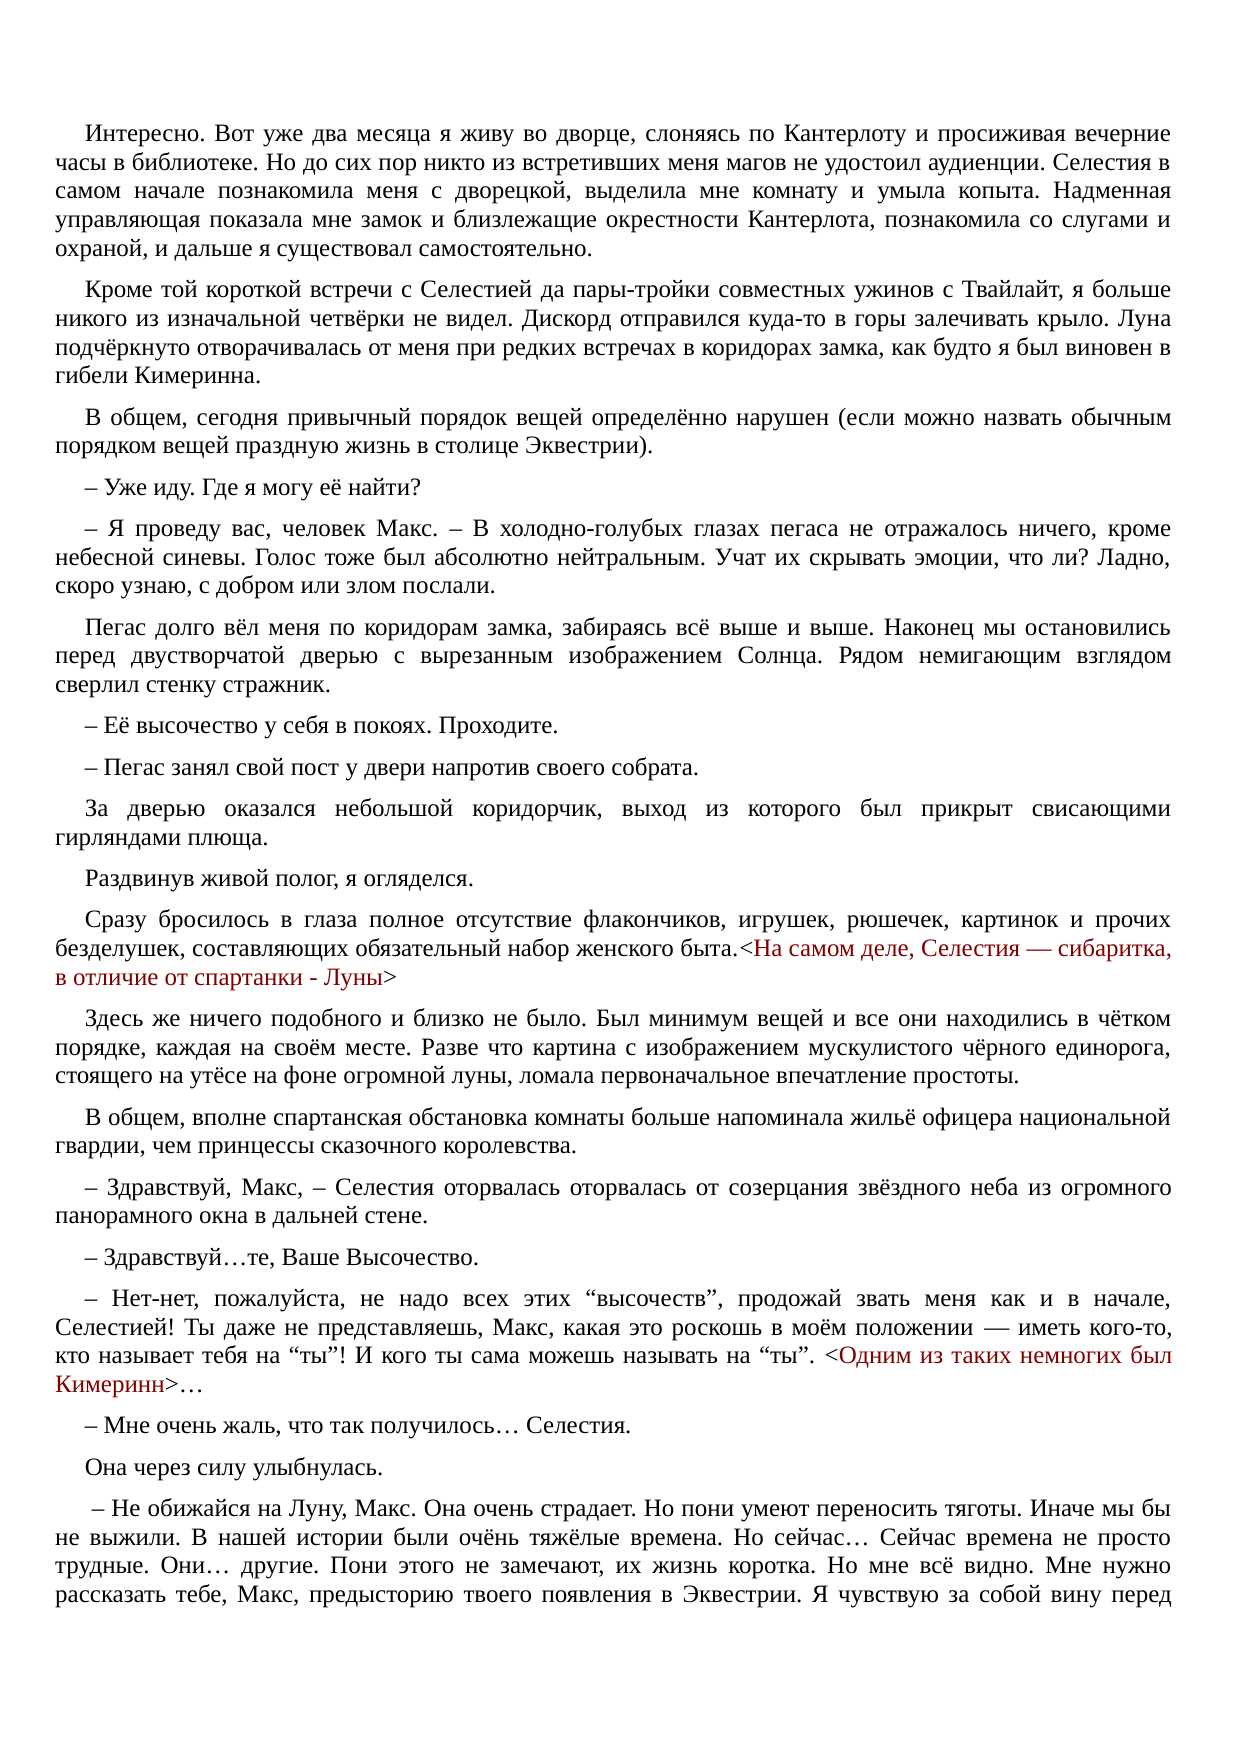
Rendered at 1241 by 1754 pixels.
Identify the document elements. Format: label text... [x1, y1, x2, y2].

text Пегас долго вёл меня по коридорам замка, забираясь всё выше и выше. Наконец мы остановились перед двустворчатой дверью с вырезанным изображением Солнца. Рядом немигающим взглядом сверлил стенку стражник. [55, 612, 1172, 698]
text – Мне очень жаль, что так получилось… Селестия. [55, 1411, 1172, 1439]
text В общем, сегодня привычный порядок вещей определённо нарушен (если можно назвать обычным порядком вещей праздную жизнь в столице Эквестрии). [55, 402, 1172, 459]
text Кроме той короткой встречи с Селестией да пары-тройки совместных ужинов с Твайлайт, я больше никого из изначальной четвёрки не видел. Дискорд отправился куда-то в горы залечивать крыло. Луна подчёркнуто отворачивалась от меня при редких встречах в коридорах замка, как будто я был виновен в гибели Кимеринна. [55, 274, 1172, 389]
text В общем, вполне спартанская обстановка комнаты больше напоминала жильё офицера национальной гвардии, чем принцессы сказочного королевства. [55, 1102, 1172, 1159]
text – Пегас занял свой пост у двери напротив своего собрата. [55, 752, 1172, 781]
text Здесь же ничего подобного и близко не было. Был минимум вещей и все они находились в чётком порядке, каждая на своём месте. Разве что картина с изображением мускулистого чёрного единорога, стоящего на утёсе на фоне огромной луны, ломала первоначальное впечатление простоты. [55, 1003, 1172, 1089]
text Сразу бросилось в глаза полное отсутствие флакончиков, игрушек, рюшечек, картинок и прочих безделушек, составляющих обязательный набор женского быта.<На самом деле, Селестия — сибаритка, в отличие от спартанки - Луны> [55, 904, 1172, 991]
text – Её высочество у себя в покоях. Проходите. [55, 711, 1172, 739]
text – Не обижайся на Луну, Макс. Она очень страдает. Но пони умеют переносить тяготы. Иначе мы бы не выжили. В нашей истории были очёнь тяжёлые времена. Но сейчас… Сейчас времена не просто трудные. Они… другие. Пони этого не замечают, их жизнь коротка. Но мне всё видно. Мне нужно рассказать тебе, Макс, предысторию твоего появления в Эквестрии. Я чувствую за собой вину перед [55, 1493, 1172, 1608]
text За дверью оказался небольшой коридорчик, выход из которого был прикрыт свисающими гирляндами плюща. [55, 793, 1172, 851]
text Она через силу улыбнулась. [55, 1452, 1172, 1481]
text Раздвинув живой полог, я огляделся. [55, 863, 1172, 892]
text – Здравствуй…те, Ваше Высочество. [55, 1242, 1172, 1271]
text Интересно. Вот уже два месяца я живу во дворце, слоняясь по Кантерлоту и просиживая вечерние часы в библиотеке. Но до сих пор никто из встретивших меня магов не удостоил аудиенции. Селестия в самом начале познакомила меня с дворецкой, выделила мне комнату и умыла копыта. Надменная управляющая показала мне замок и близлежащие окрестности Кантерлота, познакомила со слугами и охраной, и дальше я существовал самостоятельно. [55, 118, 1172, 262]
text – Уже иду. Где я могу её найти? [55, 472, 1172, 501]
text – Здравствуй, Макс, – Селестия оторвалась оторвалась от созерцания звёздного неба из огромного панорамного окна в дальней стене. [55, 1172, 1172, 1229]
text – Нет-нет, пожалуйста, не надо всех этих “высочеств”, продожай звать меня как и в начале, Селестией! Ты даже не представляешь, Макс, какая это роскошь в моём положении — иметь кого-то, кто называет тебя на “ты”! И кого ты сама можешь называть на “ты”. <Одним из таких немногих был Кимеринн>… [55, 1283, 1172, 1398]
text – Я проведу вас, человек Макс. – В холодно-голубых глазах пегаса не отражалось ничего, кроме небесной синевы. Голос тоже был абсолютно нейтральным. Учат их скрывать эмоции, что ли? Ладно, скоро узнаю, с добром или злом послали. [55, 513, 1172, 599]
